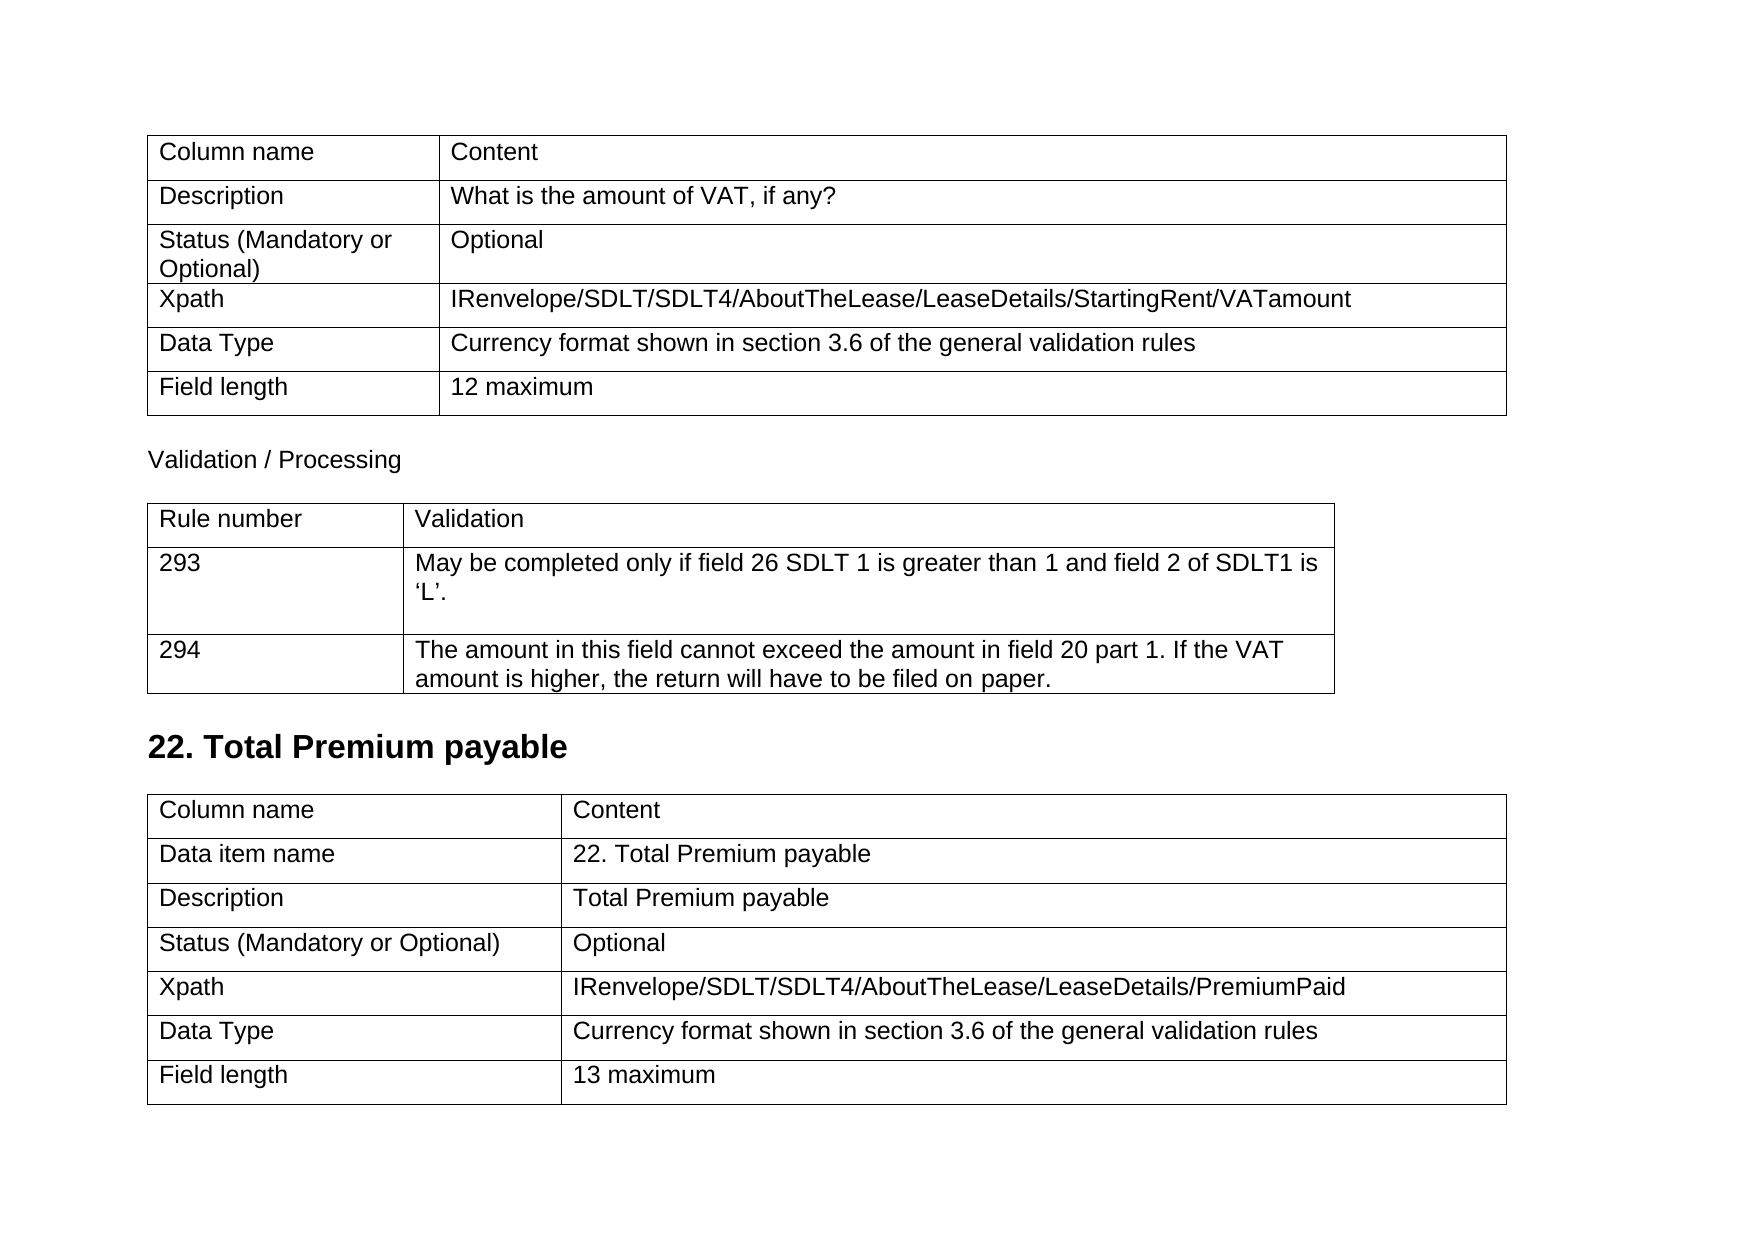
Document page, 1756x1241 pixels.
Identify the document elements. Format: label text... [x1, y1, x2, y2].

table_cell What is the amount of VAT, if any? [440, 181, 1506, 224]
table_cell Optional [440, 225, 1506, 282]
table_header Column name [148, 136, 439, 180]
table_cell Description [148, 181, 439, 224]
text Validation / Processing [148, 445, 1515, 474]
table_cell Status (Mandatory or Optional) [148, 928, 561, 971]
table_cell Data item name [148, 839, 561, 882]
table_cell 12 maximum [440, 372, 1506, 415]
table_header Content [440, 136, 1506, 180]
table_cell Data Type [148, 328, 439, 371]
table_cell Total Premium payable [562, 884, 1506, 927]
table_cell 13 maximum [562, 1061, 1506, 1104]
table_cell 293 [148, 548, 403, 634]
table_cell Currency format shown in section 3.6 of the general validation rules [440, 328, 1506, 371]
table_cell Data Type [148, 1016, 561, 1059]
table_header Column name [148, 795, 561, 838]
table_cell 294 [148, 635, 403, 693]
table_header Validation [404, 504, 1334, 547]
table_cell 22. Total Premium payable [562, 839, 1506, 882]
table_cell IRenvelope/SDLT/SDLT4/AboutTheLease/LeaseDetails/PremiumPaid [562, 972, 1506, 1015]
table_header Rule number [148, 504, 403, 547]
table_cell Field length [148, 372, 439, 415]
table_cell Currency format shown in section 3.6 of the general validation rules [562, 1016, 1506, 1059]
table_cell IRenvelope/SDLT/SDLT4/AboutTheLease/LeaseDetails/StartingRent/VATamount [440, 284, 1506, 327]
table_cell Xpath [148, 972, 561, 1015]
table_header Content [562, 795, 1506, 838]
table_cell May be completed only if field 26 SDLT 1 is greater than 1 and field 2 of SDLT1 is ‘L’. [404, 548, 1334, 634]
table_cell Optional [562, 928, 1506, 971]
table_cell Field length [148, 1061, 561, 1104]
table_cell Xpath [148, 284, 439, 327]
subtitle 22. Total Premium payable [148, 727, 1515, 765]
table_cell Description [148, 884, 561, 927]
table_cell Status (Mandatory or Optional) [148, 225, 439, 282]
table_cell The amount in this field cannot exceed the amount in field 20 part 1. If the VAT amount is higher, the return will have to be filed on paper. [404, 635, 1334, 693]
